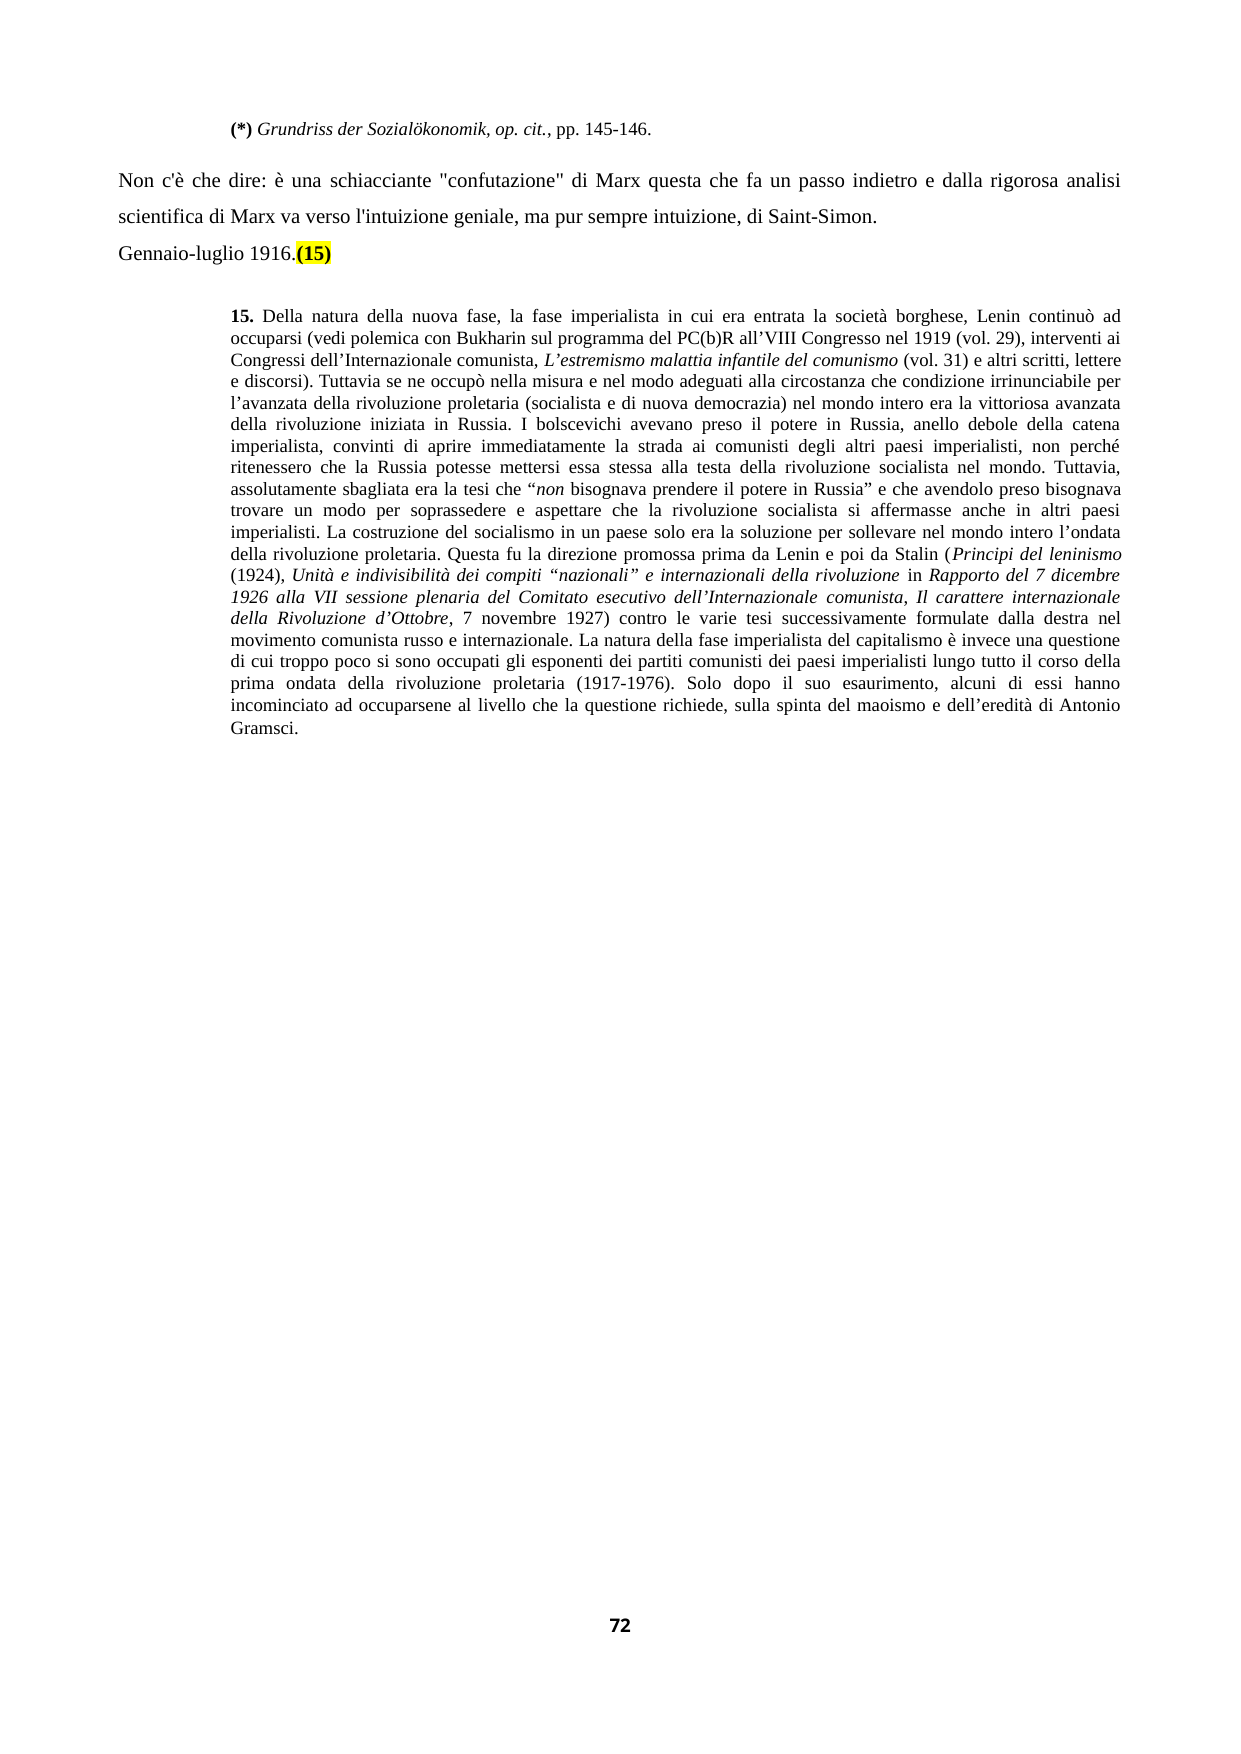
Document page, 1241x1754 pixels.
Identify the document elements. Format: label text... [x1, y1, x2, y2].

text 15. Della natura della nuova fase, la fase imperialista in cui era entrata la società borghese, Lenin continuò ad occuparsi (vedi polemica con Bukharin sul programma del PC(b)R all’VIII Congresso nel 1919 (vol. 29), interventi ai Congressi dell’Internazionale comunista, L’estremismo malattia infantile del comunismo (vol. 31) e altri scritti, lettere e discorsi). Tuttavia se ne occupò nella misura e nel modo adeguati alla circostanza che condizione irrinunciabile per l’avanzata della rivoluzione proletaria (socialista e di nuova democrazia) nel mondo intero era la vittoriosa avanzata della rivoluzione iniziata in Russia. I bolscevichi avevano preso il potere in Russia, anello debole della catena imperialista, convinti di aprire immediatamente la strada ai comunisti degli altri paesi imperialisti, non perché ritenessero che la Russia potesse mettersi essa stessa alla testa della rivoluzione socialista nel mondo. Tuttavia, assolutamente sbagliata era la tesi che “non bisognava prendere il potere in Russia” e che avendolo preso bisognava trovare un modo per soprassedere e aspettare che la rivoluzione socialista si affermasse anche in altri paesi imperialisti. La costruzione del socialismo in un paese solo era la soluzione per sollevare nel mondo intero l’ondata della rivoluzione proletaria. Questa fu la direzione promossa prima da Lenin e poi da Stalin (Principi del leninismo (1924), Unità e indivisibilità dei compiti “nazionali” e internazionali della rivoluzione in Rapporto del 7 dicembre 1926 alla VII sessione plenaria del Comitato esecutivo dell’Internazionale comunista, Il carattere internazionale della Rivoluzione d’Ottobre, 7 novembre 1927) contro le varie tesi successivamente formulate dalla destra nel movimento comunista russo e internazionale. La natura della fase imperialista del capitalismo è invece una questione di cui troppo poco si sono occupati gli esponenti dei partiti comunisti dei paesi imperialisti lungo tutto il corso della prima ondata della rivoluzione proletaria (1917-1976). Solo dopo il suo esaurimento, alcuni di essi hanno incominciato ad occuparsene al livello che la questione richiede, sulla spinta del maoismo e dell’eredità di Antonio Gramsci. [230, 305, 1122, 739]
text Non c'è che dire: è una schiacciante "confutazione" di Marx questa che fa un passo indietro e dalla rigorosa analisi scientifica di Marx va verso l'intuizione geniale, ma pur sempre intuizione, di Saint-Simon. [118, 168, 1122, 228]
text (*) Grundriss der Sozialökonomik, op. cit., pp. 145-146. [230, 118, 1122, 140]
text Gennaio-luglio 1916.(15) [118, 241, 1122, 264]
